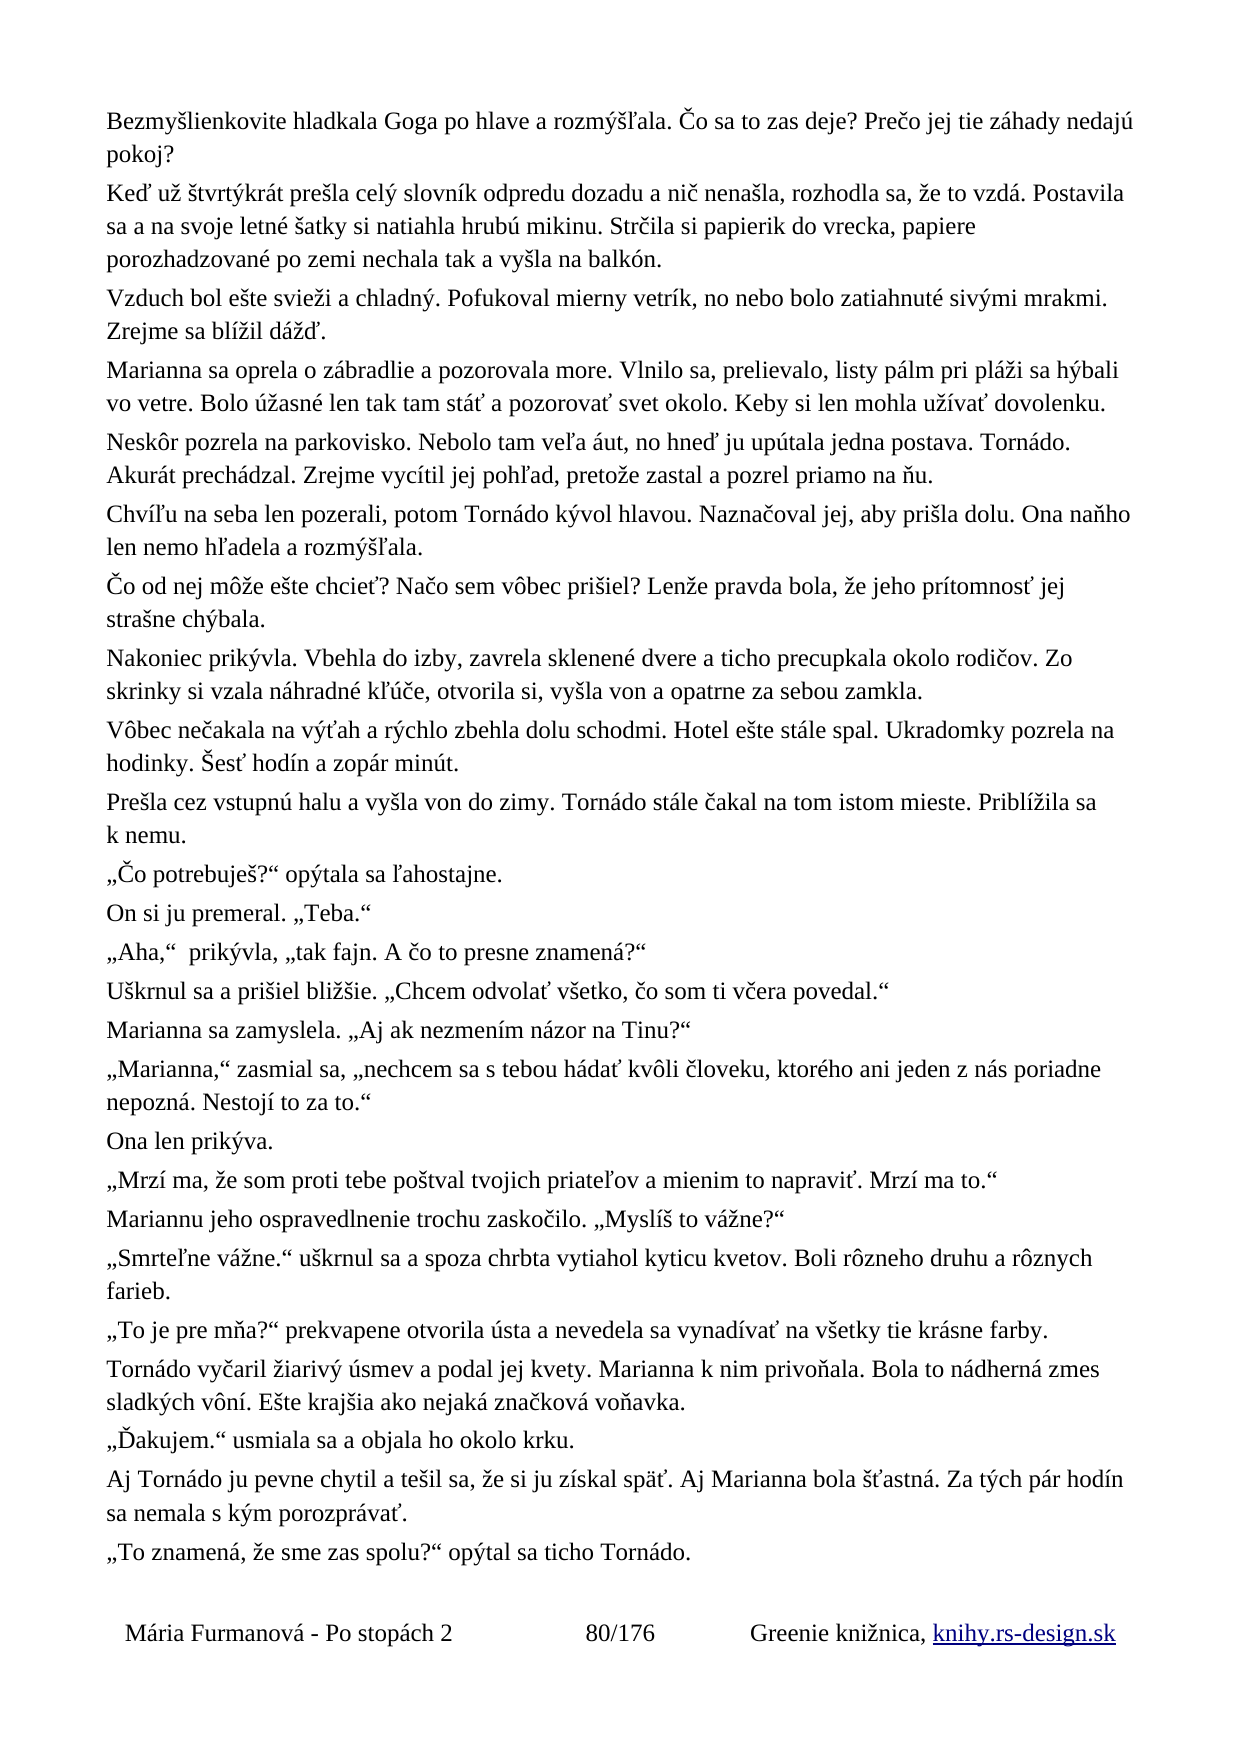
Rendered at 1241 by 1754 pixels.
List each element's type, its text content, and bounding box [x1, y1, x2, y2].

text Nakoniec prikývla. Vbehla do izby, zavrela sklenené dvere a ticho precupkala okolo rodičov. Zo skrinky si vzala náhradné kľúče, otvorila si, vyšla von a opatrne za sebou zamkla. [106, 643, 1134, 705]
text Bezmyšlienkovite hladkala Goga po hlave a rozmýšľala. Čo sa to zas deje? Prečo jej tie záhady nedajú pokoj? [106, 106, 1134, 168]
text Neskôr pozrela na parkovisko. Nebolo tam veľa áut, no hneď ju upútala jedna postava. Tornádo. Akurát prechádzal. Zrejme vycítil jej pohľad, pretože zastal a pozrel priamo na ňu. [106, 427, 1134, 489]
text „Čo potrebuješ?“ opýtala sa ľahostajne. [106, 859, 1134, 888]
text Vzduch bol ešte svieži a chladný. Pofukoval mierny vetrík, no nebo bolo zatiahnuté sivými mrakmi. Zrejme sa blížil dážď. [106, 283, 1134, 345]
text „To je pre mňa?“ prekvapene otvorila ústa a nevedela sa vynadívať na všetky tie krásne farby. [106, 1315, 1134, 1343]
text Keď už štvrtýkrát prešla celý slovník odpredu dozadu a nič nenašla, rozhodla sa, že to vzdá. Postavila sa a na svoje letné šatky si natiahla hrubú mikinu. Strčila si papierik do vrecka, papiere porozhadzované po zemi nechala tak a vyšla na balkón. [106, 178, 1134, 273]
text Vôbec nečakala na výťah a rýchlo zbehla dolu schodmi. Hotel ešte stále spal. Ukradomky pozrela na hodinky. Šesť hodín a zopár minút. [106, 715, 1134, 777]
text „Aha,“ prikývla, „tak fajn. A čo to presne znamená?“ [106, 937, 1134, 966]
text „To znamená, že sme zas spolu?“ opýtal sa ticho Tornádo. [106, 1537, 1134, 1565]
text Tornádo vyčaril žiarivý úsmev a podal jej kvety. Marianna k nim privoňala. Bola to nádherná zmes sladkých vôní. Ešte krajšia ako nejaká značková voňavka. [106, 1354, 1134, 1415]
text Ona len prikýva. [106, 1126, 1134, 1154]
text Mariannu jeho ospravedlnenie trochu zaskočilo. „Myslíš to vážne?“ [106, 1204, 1134, 1232]
text „Marianna,“ zasmial sa, „nechcem sa s tebou hádať kvôli človeku, ktorého ani jeden z nás poriadne nepozná. Nestojí to za to.“ [106, 1054, 1134, 1116]
text „Smrteľne vážne.“ uškrnul sa a spoza chrbta vytiahol kyticu kvetov. Boli rôzneho druhu a rôznych farieb. [106, 1243, 1134, 1304]
text Čo od nej môže ešte chcieť? Načo sem vôbec prišiel? Lenže pravda bola, že jeho prítomnosť jej strašne chýbala. [106, 571, 1134, 633]
text Marianna sa zamyslela. „Aj ak nezmením názor na Tinu?“ [106, 1015, 1134, 1044]
text Chvíľu na seba len pozerali, potom Tornádo kývol hlavou. Naznačoval jej, aby prišla dolu. Ona naňho len nemo hľadela a rozmýšľala. [106, 499, 1134, 561]
text Aj Tornádo ju pevne chytil a tešil sa, že si ju získal späť. Aj Marianna bola šťastná. Za tých pár hodín sa nemala s kým porozprávať. [106, 1464, 1134, 1526]
text „Mrzí ma, že som proti tebe poštval tvojich priateľov a mienim to napraviť. Mrzí ma to.“ [106, 1165, 1134, 1193]
text On si ju premeral. „Teba.“ [106, 898, 1134, 927]
text „Ďakujem.“ usmiala sa a objala ho okolo krku. [106, 1426, 1134, 1454]
text Prešla cez vstupnú halu a vyšla von do zimy. Tornádo stále čakal na tom istom mieste. Priblížila sa k nemu. [106, 787, 1134, 849]
text Uškrnul sa a prišiel bližšie. „Chcem odvolať všetko, čo som ti včera povedal.“ [106, 976, 1134, 1005]
text Marianna sa oprela o zábradlie a pozorovala more. Vlnilo sa, prelievalo, listy pálm pri pláži sa hýbali vo vetre. Bolo úžasné len tak tam stáť a pozorovať svet okolo. Keby si len mohla užívať dovolenku. [106, 355, 1134, 417]
